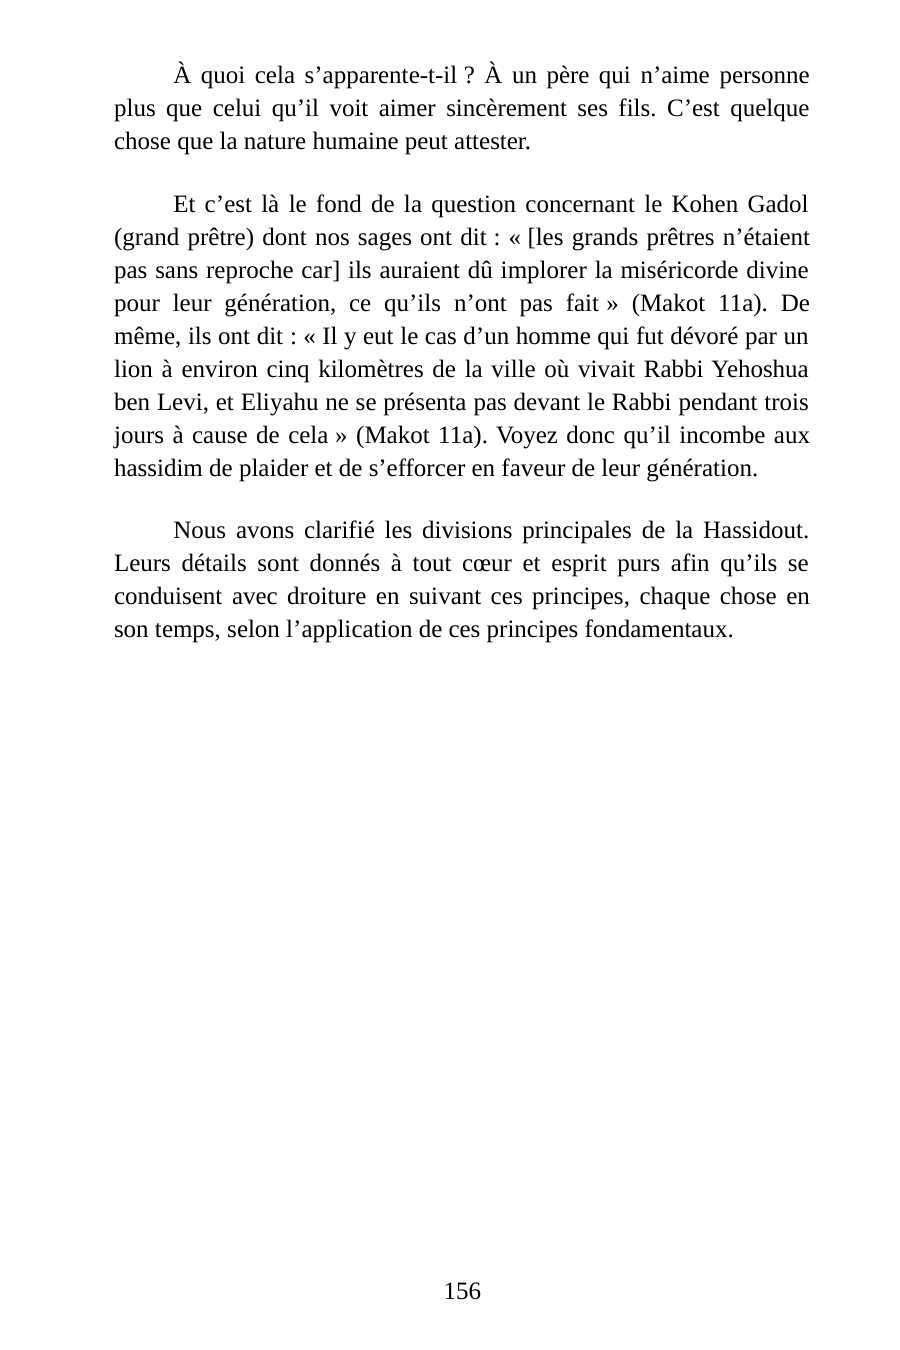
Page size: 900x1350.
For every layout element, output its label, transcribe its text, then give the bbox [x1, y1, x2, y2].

text Et c’est là le fond de la question concernant le Kohen Gadol (grand prêtre) dont nos sages ont dit : « [les grands prêtres n’étaient pas sans reproche car] ils auraient dû implorer la miséricorde divine pour leur génération, ce qu’ils n’ont pas fait » (Makot 11a). De même, ils ont dit : « Il y eut le cas d’un homme qui fut dévoré par un lion à environ cinq kilomètres de la ville où vivait Rabbi Yehoshua ben Levi, et Eliyahu ne se présenta pas devant le Rabbi pendant trois jours à cause de cela » (Makot 11a). Voyez donc qu’il incombe aux hassidim de plaider et de s’efforcer en faveur de leur génération. [114, 189, 810, 482]
text À quoi cela s’apparente-t-il ? À un père qui n’aime personne plus que celui qu’il voit aimer sincèrement ses fils. C’est quelque chose que la nature humaine peut attester. [114, 60, 810, 155]
text Nous avons clarifié les divisions principales de la Hassidout. Leurs détails sont donnés à tout cœur et esprit purs afin qu’ils se conduisent avec droiture en suivant ces principes, chaque chose en son temps, selon l’application de ces principes fondamentaux. [114, 515, 810, 643]
